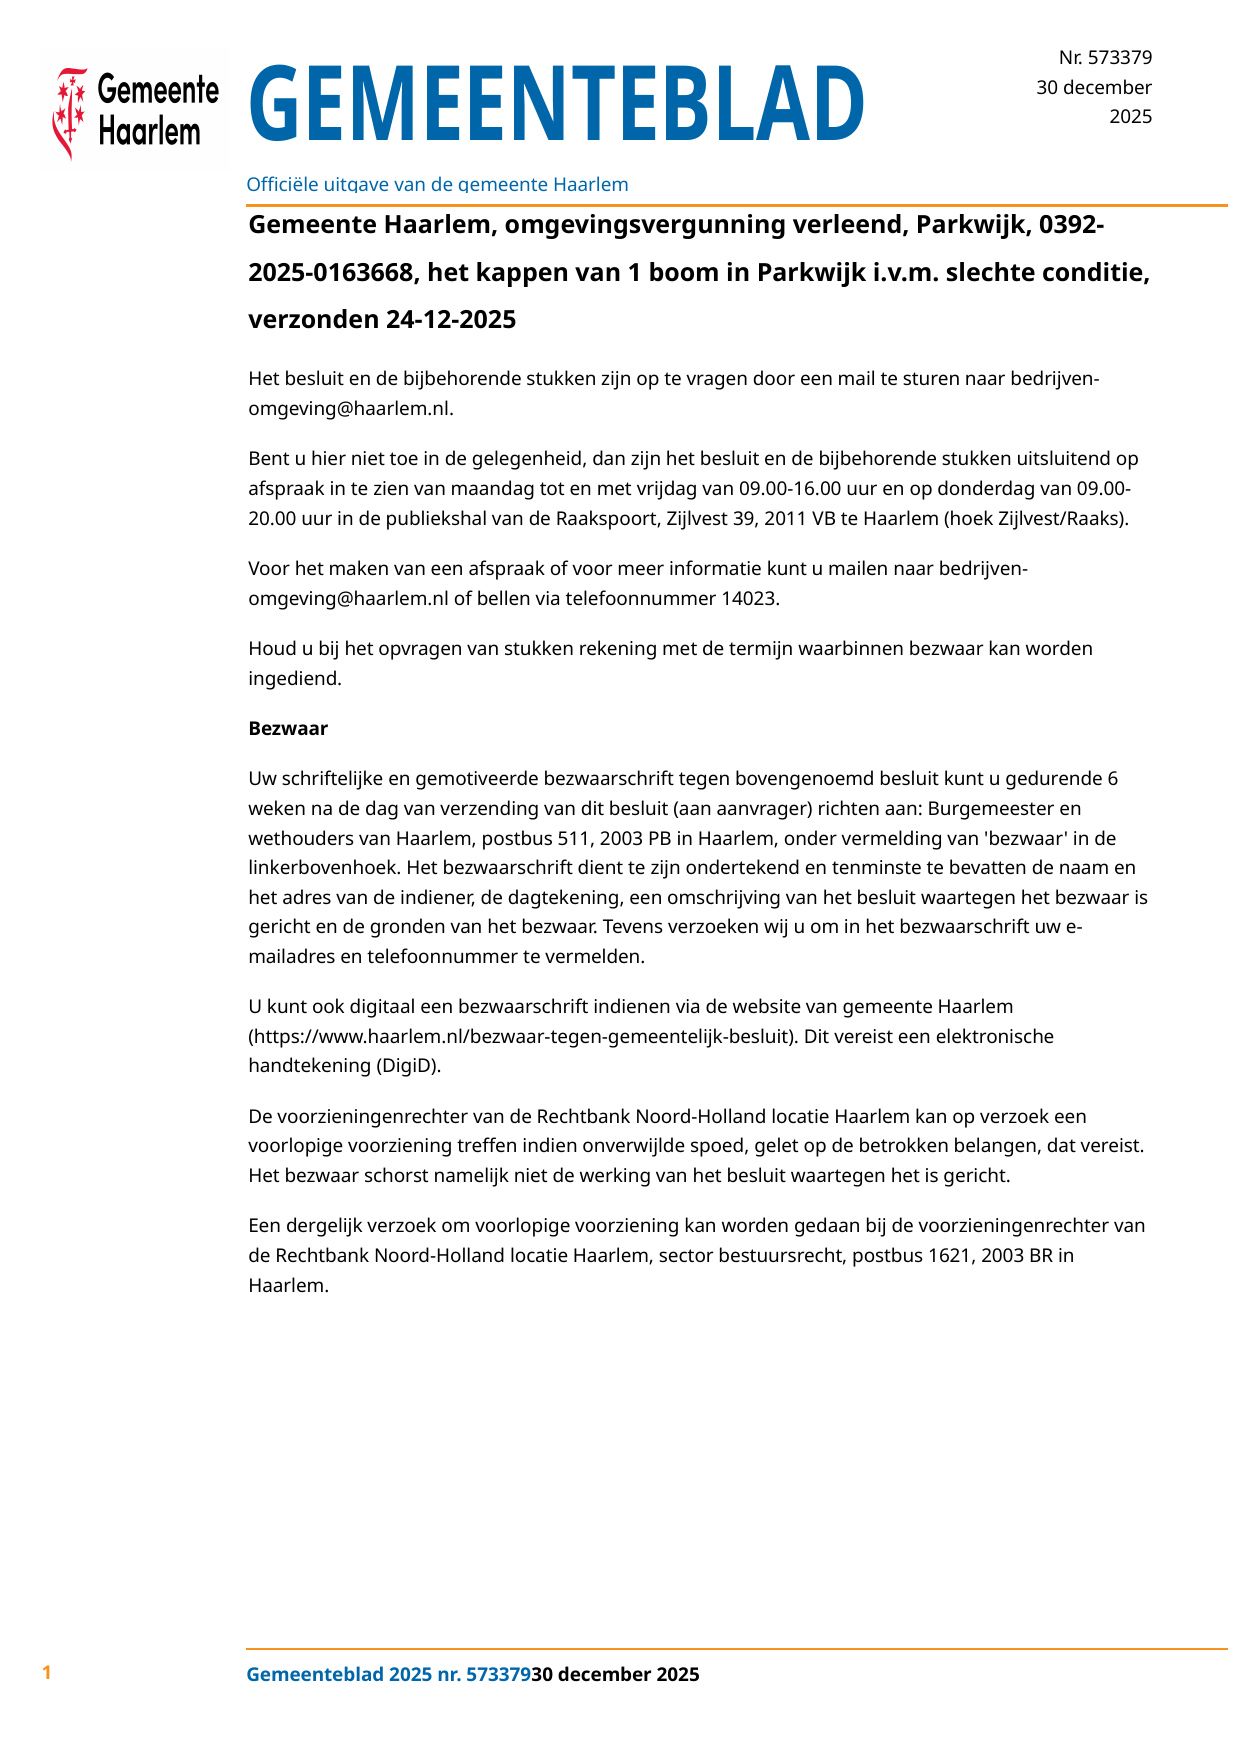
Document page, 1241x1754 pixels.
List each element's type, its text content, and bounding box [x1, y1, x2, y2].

text Uw schriftelijke en gemotiveerde bezwaarschrift tegen bovengenoemd besluit kunt u gedurende 6 weken na de dag van verzending van dit besluit (aan aanvrager) richten aan: Burgemeester en wethouders van Haarlem, postbus 511, 2003 PB in Haarlem, onder vermelding van 'bezwaar' in de linkerbovenhoek. Het bezwaarschrift dient te zijn ondertekend en tenminste te bevatten de naam en het adres van de indiener, de dagtekening, een omschrijving van het besluit waartegen het bezwaar is gericht en de gronden van het bezwaar. Tevens verzoeken wij u om in het bezwaarschrift uw e-mailadres en telefoonnummer te vermelden. [248, 766, 1152, 969]
text Houd u bij het opvragen van stukken rekening met de termijn waarbinnen bezwaar kan worden ingediend. [248, 635, 1152, 690]
text Het besluit en de bijbehorende stukken zijn op te vragen door een mail te sturen naar bedrijven-omgeving@haarlem.nl. [248, 366, 1152, 421]
text Een dergelijk verzoek om voorlopige voorziening kan worden gedaan bij de voorzieningenrechter van de Rechtbank Noord-Holland locatie Haarlem, sector bestuursrecht, postbus 1621, 2003 BR in Haarlem. [248, 1213, 1152, 1297]
text Bezwaar [248, 715, 1152, 741]
text De voorzieningenrechter van de Rechtbank Noord-Holland locatie Haarlem kan op verzoek een voorlopige voorziening treffen indien onverwijlde spoed, gelet op de betrokken belangen, dat vereist. Het bezwaar schorst namelijk niet de werking van het besluit waartegen het is gericht. [248, 1103, 1152, 1188]
text U kunt ook digitaal een bezwaarschrift indienen via de website van gemeente Haarlem (https://www.haarlem.nl/bezwaar-tegen-gemeentelijk-besluit). Dit vereist een elektronische handtekening (DigiD). [248, 993, 1152, 1078]
text Bent u hier niet toe in de gelegenheid, dan zijn het besluit en de bijbehorende stukken uitsluitend op afspraak in te zien van maandag tot en met vrijdag van 09.00-16.00 uur en op donderdag van 09.00-20.00 uur in de publiekshal van de Raakspoort, Zijlvest 39, 2011 VB te Haarlem (hoek Zijlvest/Raaks). [248, 446, 1152, 530]
picture [41, 47, 231, 172]
text Voor het maken van een afspraak of voor meer informatie kunt u mailen naar bedrijven-omgeving@haarlem.nl of bellen via telefoonnummer 14023. [248, 555, 1152, 610]
text Gemeente Haarlem, omgevingsvergunning verleend, Parkwijk, 0392-2025-0163668, het kappen van 1 boom in Parkwijk i.v.m. slechte conditie, verzonden 24-12-2025 [248, 207, 1152, 336]
